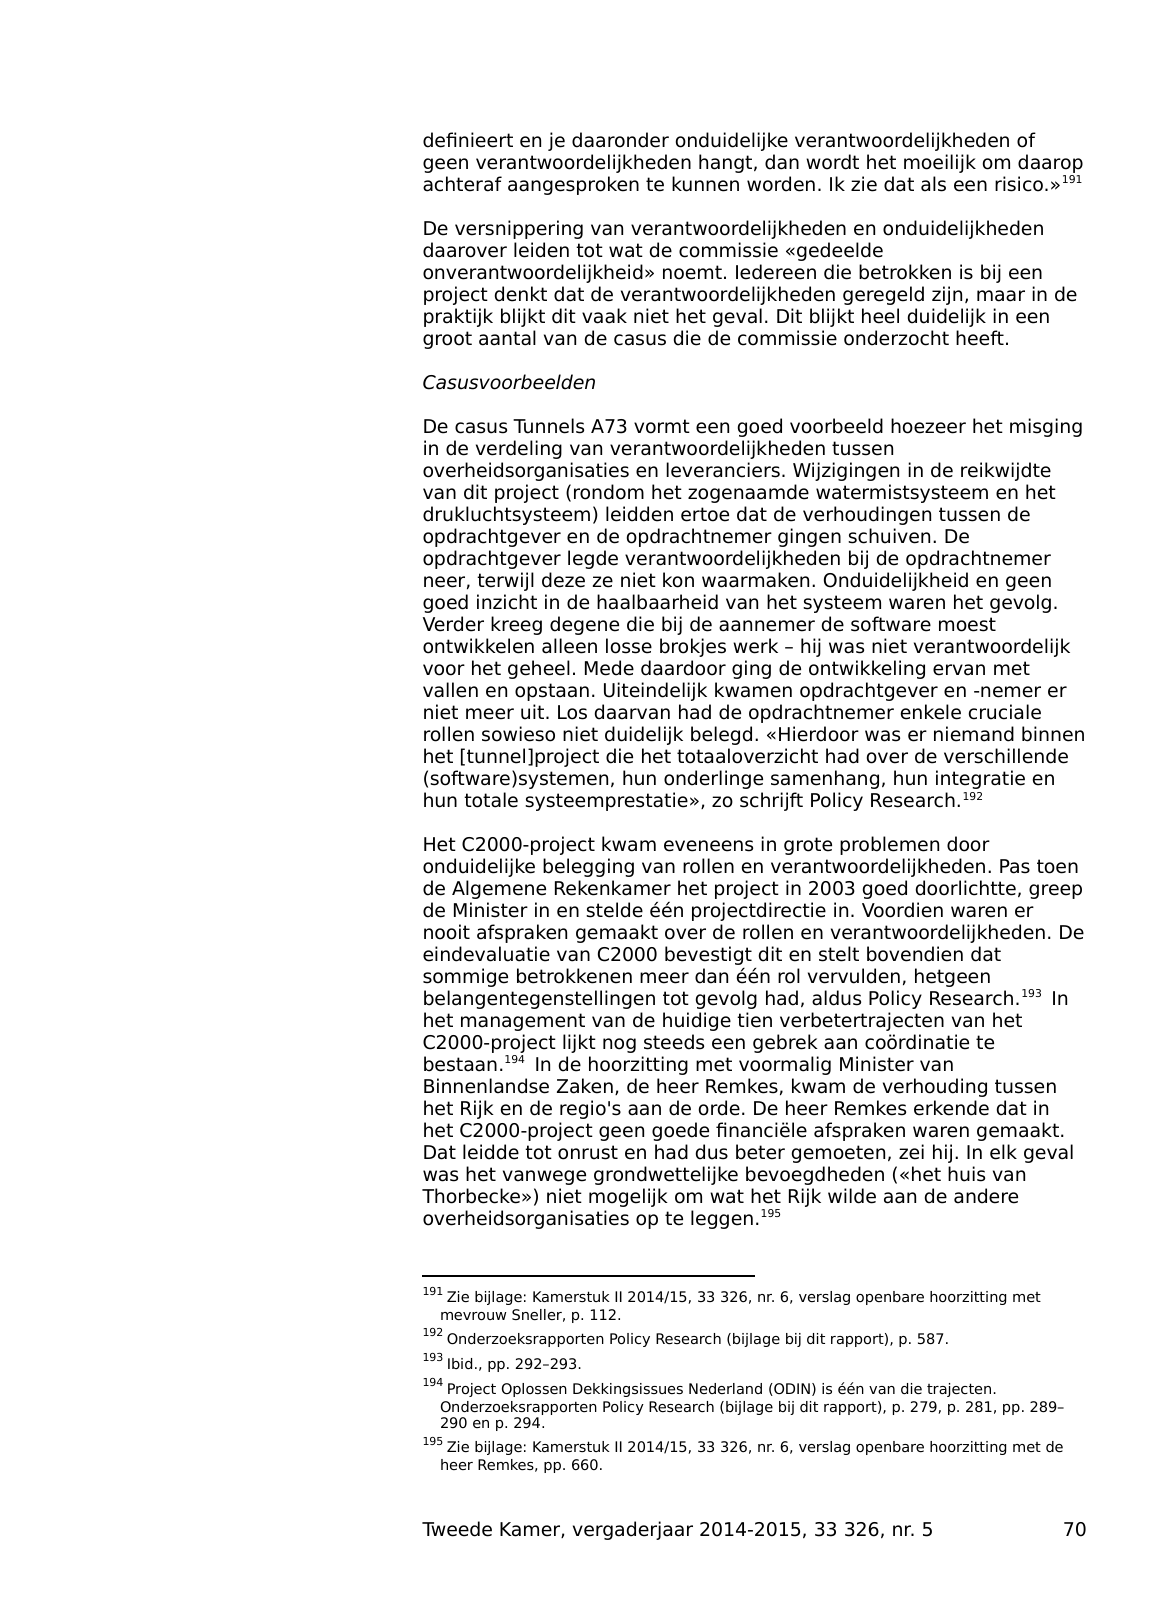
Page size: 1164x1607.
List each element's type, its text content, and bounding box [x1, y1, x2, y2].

subtitle Casusvoorbeelden [422, 372, 1087, 394]
text De versnippering van verantwoordelijkheden en onduidelijkheden daarover leiden tot wat de commissie «gedeelde onverantwoordelijkheid» noemt. Iedereen die betrokken is bij een project denkt dat de verantwoordelijkheden geregeld zijn, maar in de praktijk blijkt dit vaak niet het geval. Dit blijkt heel duidelijk in een groot aantal van de casus die de commissie onderzocht heeft. [422, 218, 1087, 350]
text De casus Tunnels A73 vormt een goed voorbeeld hoezeer het misging in de verdeling van verantwoordelijkheden tussen overheidsorganisaties en leveranciers. Wijzigingen in de reikwijdte van dit project (rondom het zogenaamde watermistsysteem en het drukluchtsysteem) leidden ertoe dat de verhoudingen tussen de opdrachtgever en de opdrachtnemer gingen schuiven. De opdrachtgever legde verantwoordelijkheden bij de opdrachtnemer neer, terwijl deze ze niet kon waarmaken. Onduidelijkheid en geen goed inzicht in de haalbaarheid van het systeem waren het gevolg. Verder kreeg degene die bij de aannemer de software moest ontwikkelen alleen losse brokjes werk – hij was niet verantwoordelijk voor het geheel. Mede daardoor ging de ontwikkeling ervan met vallen en opstaan. Uiteindelijk kwamen opdrachtgever en -nemer er niet meer uit. Los daarvan had de opdrachtnemer enkele cruciale rollen sowieso niet duidelijk belegd. «Hierdoor was er niemand binnen het [tunnel]project die het totaaloverzicht had over de verschillende (software)systemen, hun onderlinge samenhang, hun integratie en hun totale systeemprestatie», zo schrijft Policy Research. [422, 416, 1087, 812]
text Het C2000-project kwam eveneens in grote problemen door onduidelijke belegging van rollen en verantwoordelijkheden. Pas toen de Algemene Rekenkamer het project in 2003 goed doorlichtte, greep de Minister in en stelde één projectdirectie in. Voordien waren er nooit afspraken gemaakt over de rollen en verantwoordelijkheden. De eindevaluatie van C2000 bevestigt dit en stelt bovendien dat sommige betrokkenen meer dan één rol vervulden, hetgeen belangentegenstellingen tot gevolg had, aldus Policy Research. In het management van de huidige tien verbetertrajecten van het C2000-project lijkt nog steeds een gebrek aan coördinatie te bestaan. In de hoorzitting met voormalig Minister van Binnenlandse Zaken, de heer Remkes, kwam de verhouding tussen het Rijk en de regio's aan de orde. De heer Remkes erkende dat in het C2000-project geen goede financiële afspraken waren gemaakt. Dat leidde tot onrust en had dus beter gemoeten, zei hij. In elk geval was het vanwege grondwettelijke bevoegdheden («het huis van Thorbecke») niet mogelijk om wat het Rijk wilde aan de andere overheidsorganisaties op te leggen. [422, 834, 1087, 1230]
text Project Oplossen Dekkingsissues Nederland (ODIN) is één van die trajecten. Onderzoeksrapporten Policy Research (bijlage bij dit rapport), p. 279, p. 281, pp. 289–290 en p. 294. [422, 1377, 1087, 1432]
text Onderzoeksrapporten Policy Research (bijlage bij dit rapport), p. 587. [422, 1327, 1087, 1349]
text Ibid., pp. 292–293. [422, 1352, 1087, 1374]
text definieert en je daaronder onduidelijke verantwoordelijkheden of geen verantwoordelijkheden hangt, dan wordt het moeilijk om daarop achteraf aangesproken te kunnen worden. Ik zie dat als een risico.» [422, 130, 1087, 196]
text Zie bijlage: Kamerstuk II 2014/15, 33 326, nr. 6, verslag openbare hoorzitting met mevrouw Sneller, p. 112. [422, 1285, 1087, 1324]
text Zie bijlage: Kamerstuk II 2014/15, 33 326, nr. 6, verslag openbare hoorzitting met de heer Remkes, pp. 660. [422, 1435, 1087, 1474]
